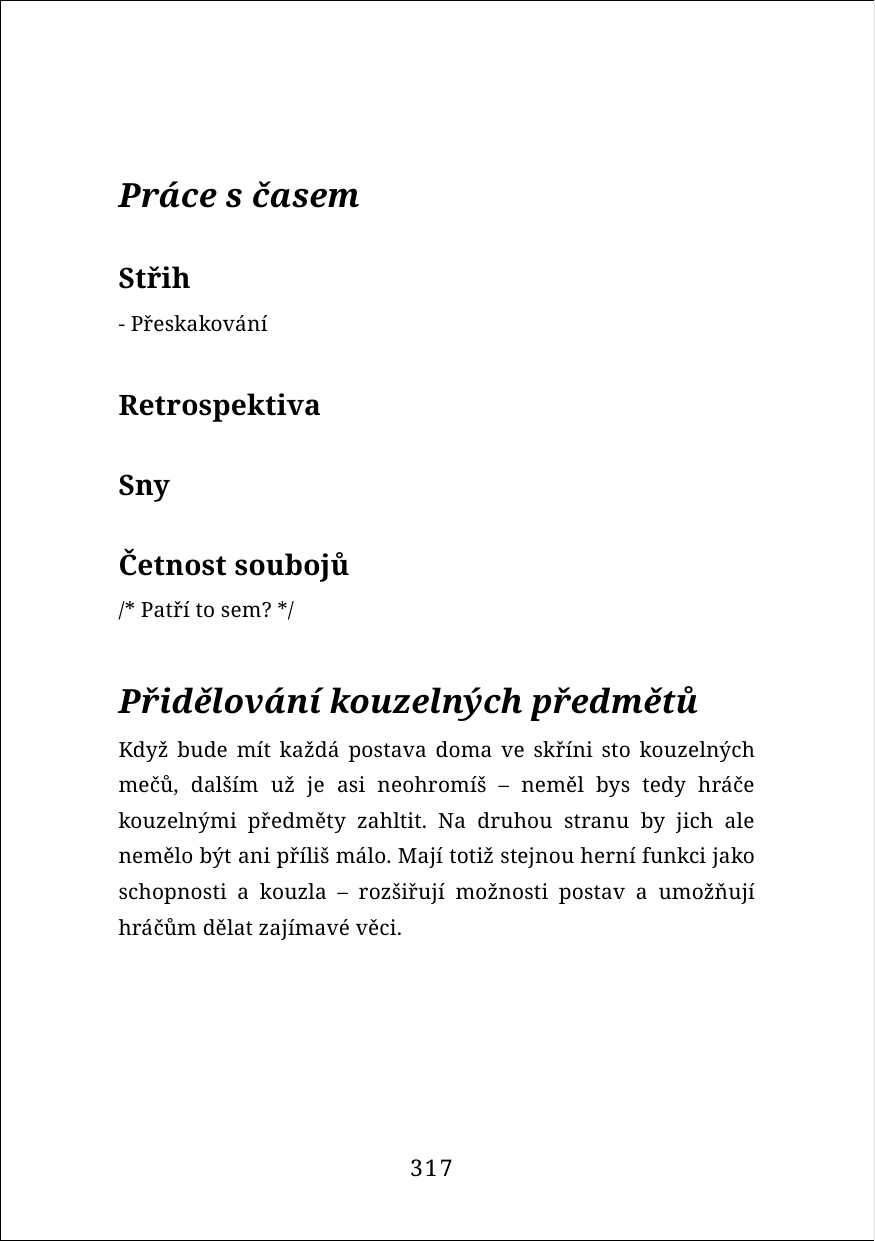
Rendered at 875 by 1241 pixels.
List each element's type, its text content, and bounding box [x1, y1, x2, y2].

subtitle Četnost soubojů [118, 545, 756, 583]
text - Přeskakování [118, 309, 756, 337]
subtitle Retrospektiva [118, 386, 756, 424]
text /* Patří to sem? */ [118, 595, 756, 623]
subtitle Přidělování kouzelných předmětů [118, 678, 756, 723]
subtitle Střih [118, 258, 756, 297]
subtitle Sny [118, 465, 756, 503]
text Když bude mít každá postava doma ve skříni sto kouzelných mečů, dalším už je asi neohromíš – neměl bys tedy hráče kouzelnými předměty zahltit. Na druhou stranu by jich ale nemělo být ani příliš málo. Mají totiž stejnou herní funkci jako schopnosti a kouzla – rozšiřují možnosti postav a umožňují hráčům dělat zajímavé věci. [118, 735, 756, 941]
subtitle Práce s časem [118, 172, 756, 217]
